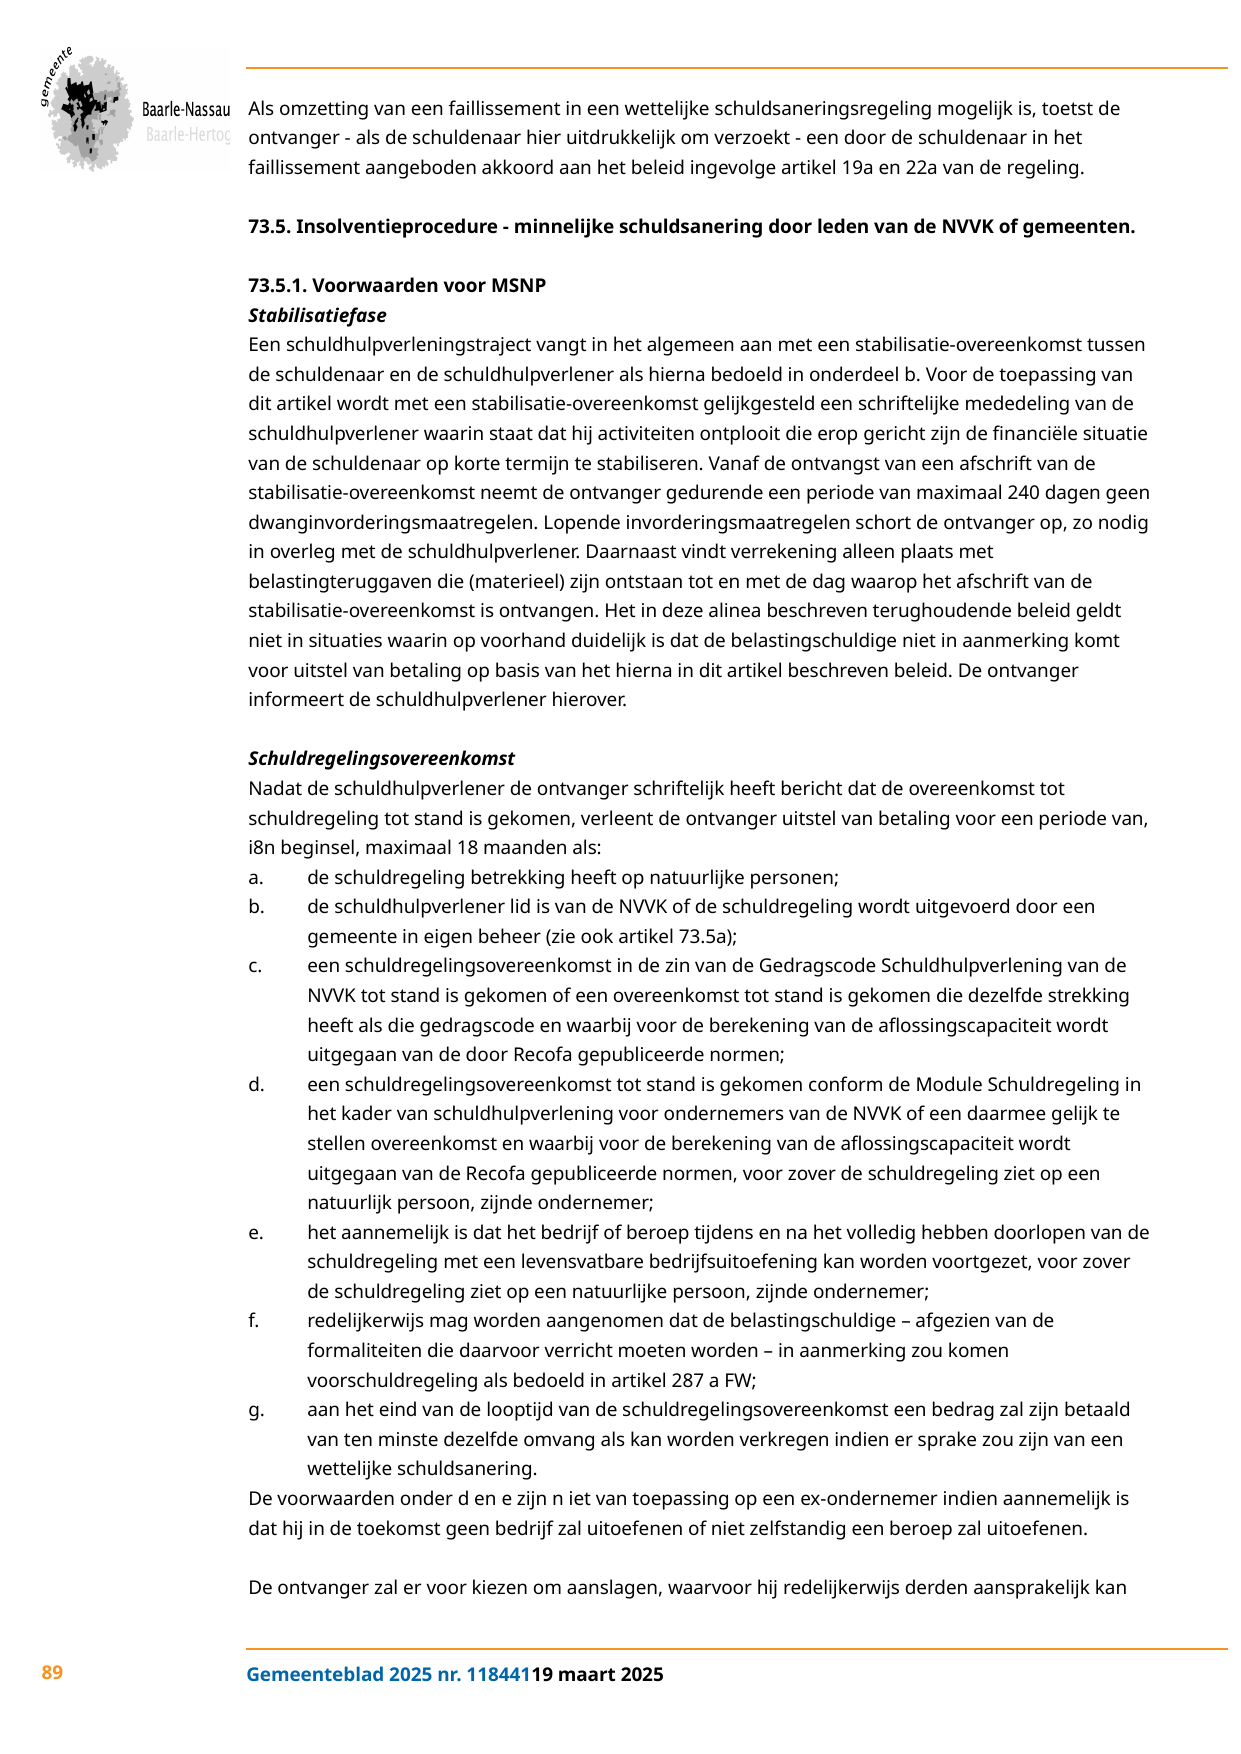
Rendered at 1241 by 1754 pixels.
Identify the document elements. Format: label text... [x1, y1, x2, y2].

text Schuldregelingsovereenkomst [248, 746, 1152, 771]
list het aannemelijk is dat het bedrijf of beroep tijdens en na het volledig hebben doorlopen van de schuldregeling met een levensvatbare bedrijfsuitoefening kan worden voortgezet, voor zover de schuldregeling ziet op een natuurlijke persoon, zijnde ondernemer; [248, 1219, 1152, 1304]
text Nadat de schuldhulpverlener de ontvanger schriftelijk heeft bericht dat de overeenkomst tot schuldregeling tot stand is gekomen, verleent de ontvanger uitstel van betaling voor een periode van, i8n beginsel, maximaal 18 maanden als: [248, 775, 1152, 860]
text Stabilisatiefase [248, 302, 1152, 328]
list een schuldregelingsovereenkomst in de zin van de Gedragscode Schuldhulpverlening van de NVVK tot stand is gekomen of een overeenkomst tot stand is gekomen die dezelfde strekking heeft als die gedragscode en waarbij voor de berekening van de aflossingscapaciteit wordt uitgegaan van de door Recofa gepubliceerde normen; [248, 953, 1152, 1067]
picture [41, 47, 231, 172]
list de schuldregeling betrekking heeft op natuurlijke personen; [248, 864, 1152, 890]
list aan het eind van de looptijd van de schuldregelingsovereenkomst een bedrag zal zijn betaald van ten minste dezelfde omvang als kan worden verkregen indien er sprake zou zijn van een wettelijke schuldsanering. [248, 1396, 1152, 1481]
list de schuldhulpverlener lid is van de NVVK of de schuldregeling wordt uitgevoerd door een gemeente in eigen beheer (zie ook artikel 73.5a); [248, 893, 1152, 949]
text 73.5.1. Voorwaarden voor MSNP [248, 272, 1152, 298]
list redelijkerwijs mag worden aangenomen dat de belastingschuldige – afgezien van de formaliteiten die daarvoor verricht moeten worden – in aanmerking zou komen voorschuldregeling als bedoeld in artikel 287 a FW; [248, 1308, 1152, 1393]
text Een schuldhulpverleningstraject vangt in het algemeen aan met een stabilisatie-overeenkomst tussen de schuldenaar en de schuldhulpverlener als hierna bedoeld in onderdeel b. Voor de toepassing van dit artikel wordt met een stabilisatie-overeenkomst gelijkgesteld een schriftelijke mededeling van de schuldhulpverlener waarin staat dat hij activiteiten ontplooit die erop gericht zijn de financiële situatie van de schuldenaar op korte termijn te stabiliseren. Vanaf de ontvangst van een afschrift van de stabilisatie-overeenkomst neemt de ontvanger gedurende een periode van maximaal 240 dagen geen dwanginvorderingsmaatregelen. Lopende invorderingsmaatregelen schort de ontvanger op, zo nodig in overleg met de schuldhulpverlener. Daarnaast vindt verrekening alleen plaats met belastingteruggaven die (materieel) zijn ontstaan tot en met de dag waarop het afschrift van de stabilisatie-overeenkomst is ontvangen. Het in deze alinea beschreven terughoudende beleid geldt niet in situaties waarin op voorhand duidelijk is dat de belastingschuldige niet in aanmerking komt voor uitstel van betaling op basis van het hierna in dit artikel beschreven beleid. De ontvanger informeert de schuldhulpverlener hierover. [248, 331, 1152, 712]
text 73.5. Insolventieprocedure - minnelijke schuldsanering door leden van de NVVK of gemeenten. [248, 213, 1152, 239]
text Als omzetting van een faillissement in een wettelijke schuldsaneringsregeling mogelijk is, toetst de ontvanger - als de schuldenaar hier uitdrukkelijk om verzoekt - een door de schuldenaar in het faillissement aangeboden akkoord aan het beleid ingevolge artikel 19a en 22a van de regeling. [248, 95, 1152, 180]
text De voorwaarden onder d en e zijn n iet van toepassing op een ex-ondernemer indien aannemelijk is dat hij in de toekomst geen bedrijf zal uitoefenen of niet zelfstandig een beroep zal uitoefenen. [248, 1485, 1152, 1541]
text De ontvanger zal er voor kiezen om aanslagen, waarvoor hij redelijkerwijs derden aansprakelijk kan [248, 1574, 1152, 1600]
list een schuldregelingsovereenkomst tot stand is gekomen conform de Module Schuldregeling in het kader van schuldhulpverlening voor ondernemers van de NVVK of een daarmee gelijk te stellen overeenkomst en waarbij voor de berekening van de aflossingscapaciteit wordt uitgegaan van de Recofa gepubliceerde normen, voor zover de schuldregeling ziet op een natuurlijk persoon, zijnde ondernemer; [248, 1071, 1152, 1215]
